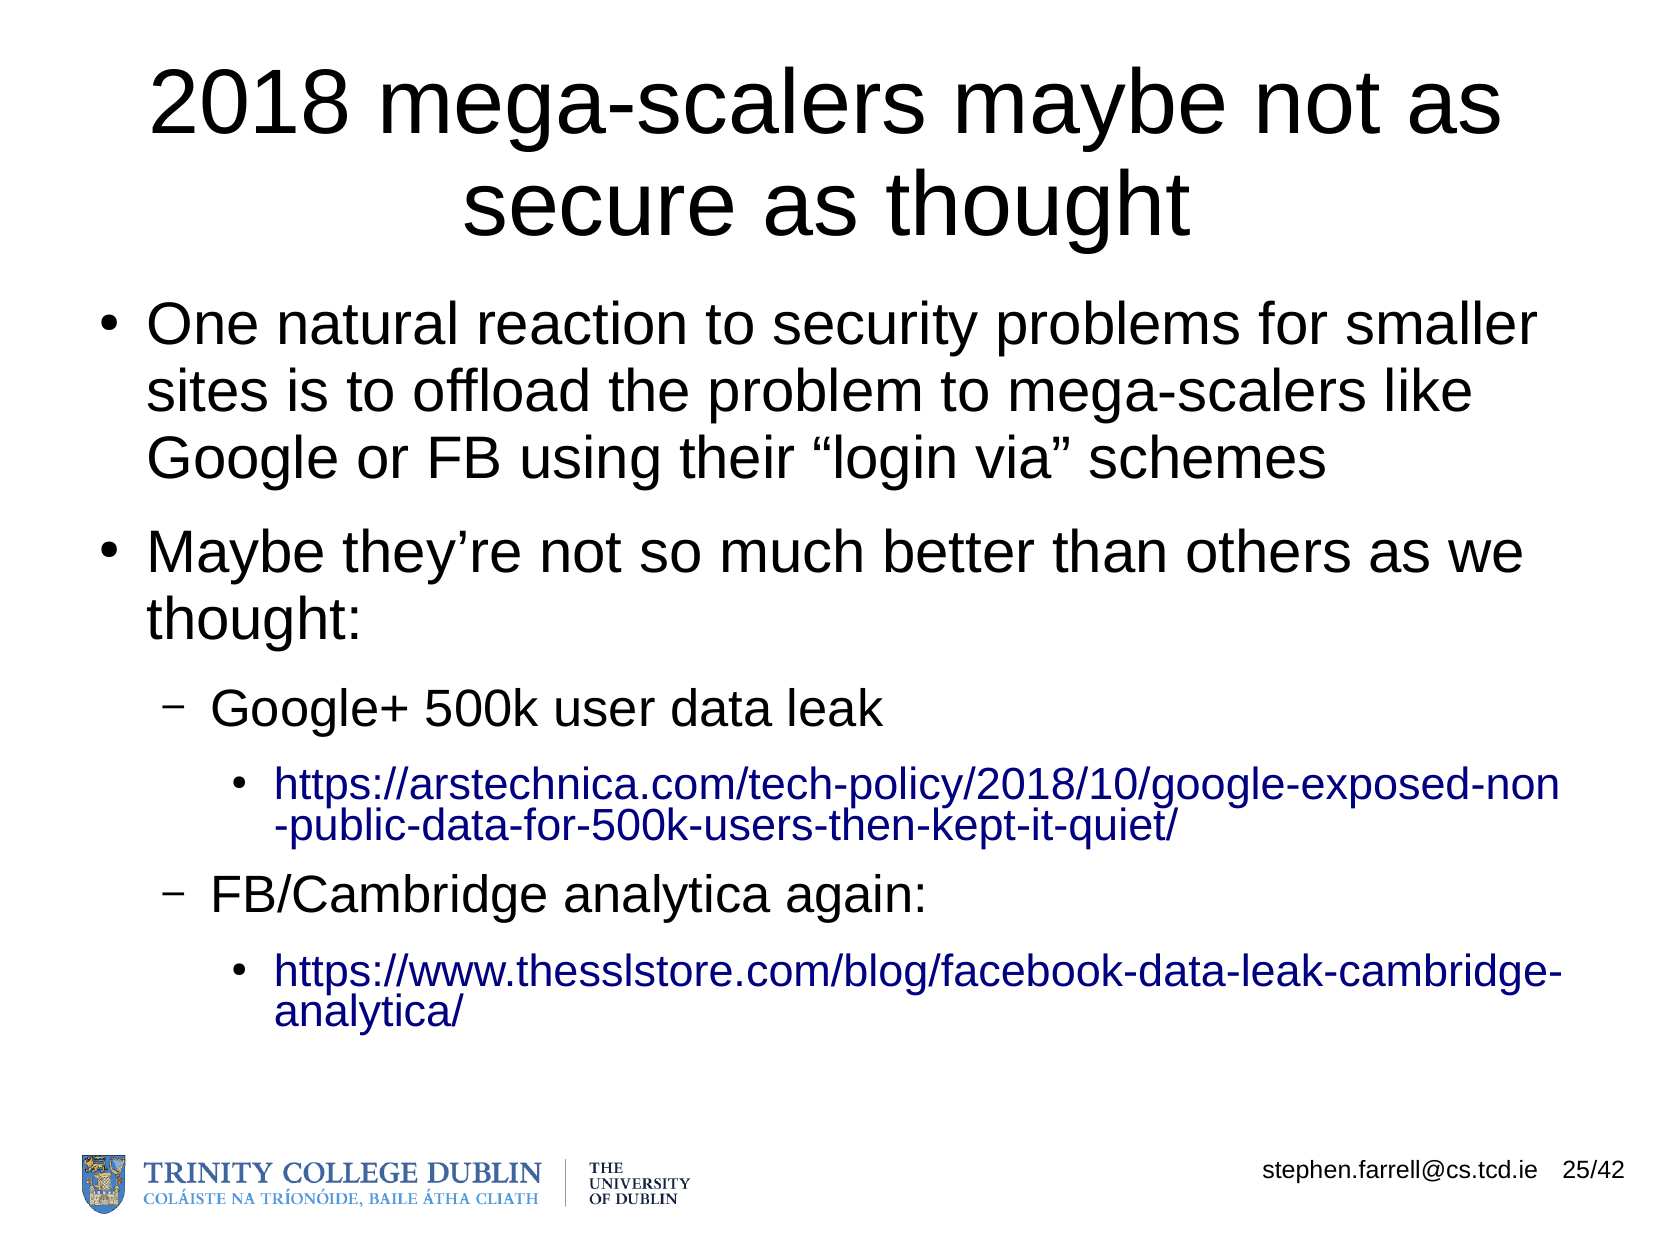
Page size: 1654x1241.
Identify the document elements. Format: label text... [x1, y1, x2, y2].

list One natural reaction to security problems for smaller sites is to offload the problem to mega-scalers like Google or FB using their “login via” schemes Maybe they’re not so much better than others as we thought: Google+ 500k user data leak https://arstechnica.com/tech-policy/2018/10/google-exposed-non-public-data-for-500k-users-then-kept-it-quiet/ FB/Cambridge analytica again: https://www.thesslstore.com/blog/facebook-data-leak-cambridge-analytica/ [82, 290, 1571, 1010]
title 2018 mega-scalers maybe not as secure as thought [82, 49, 1571, 257]
picture [82, 1155, 694, 1214]
